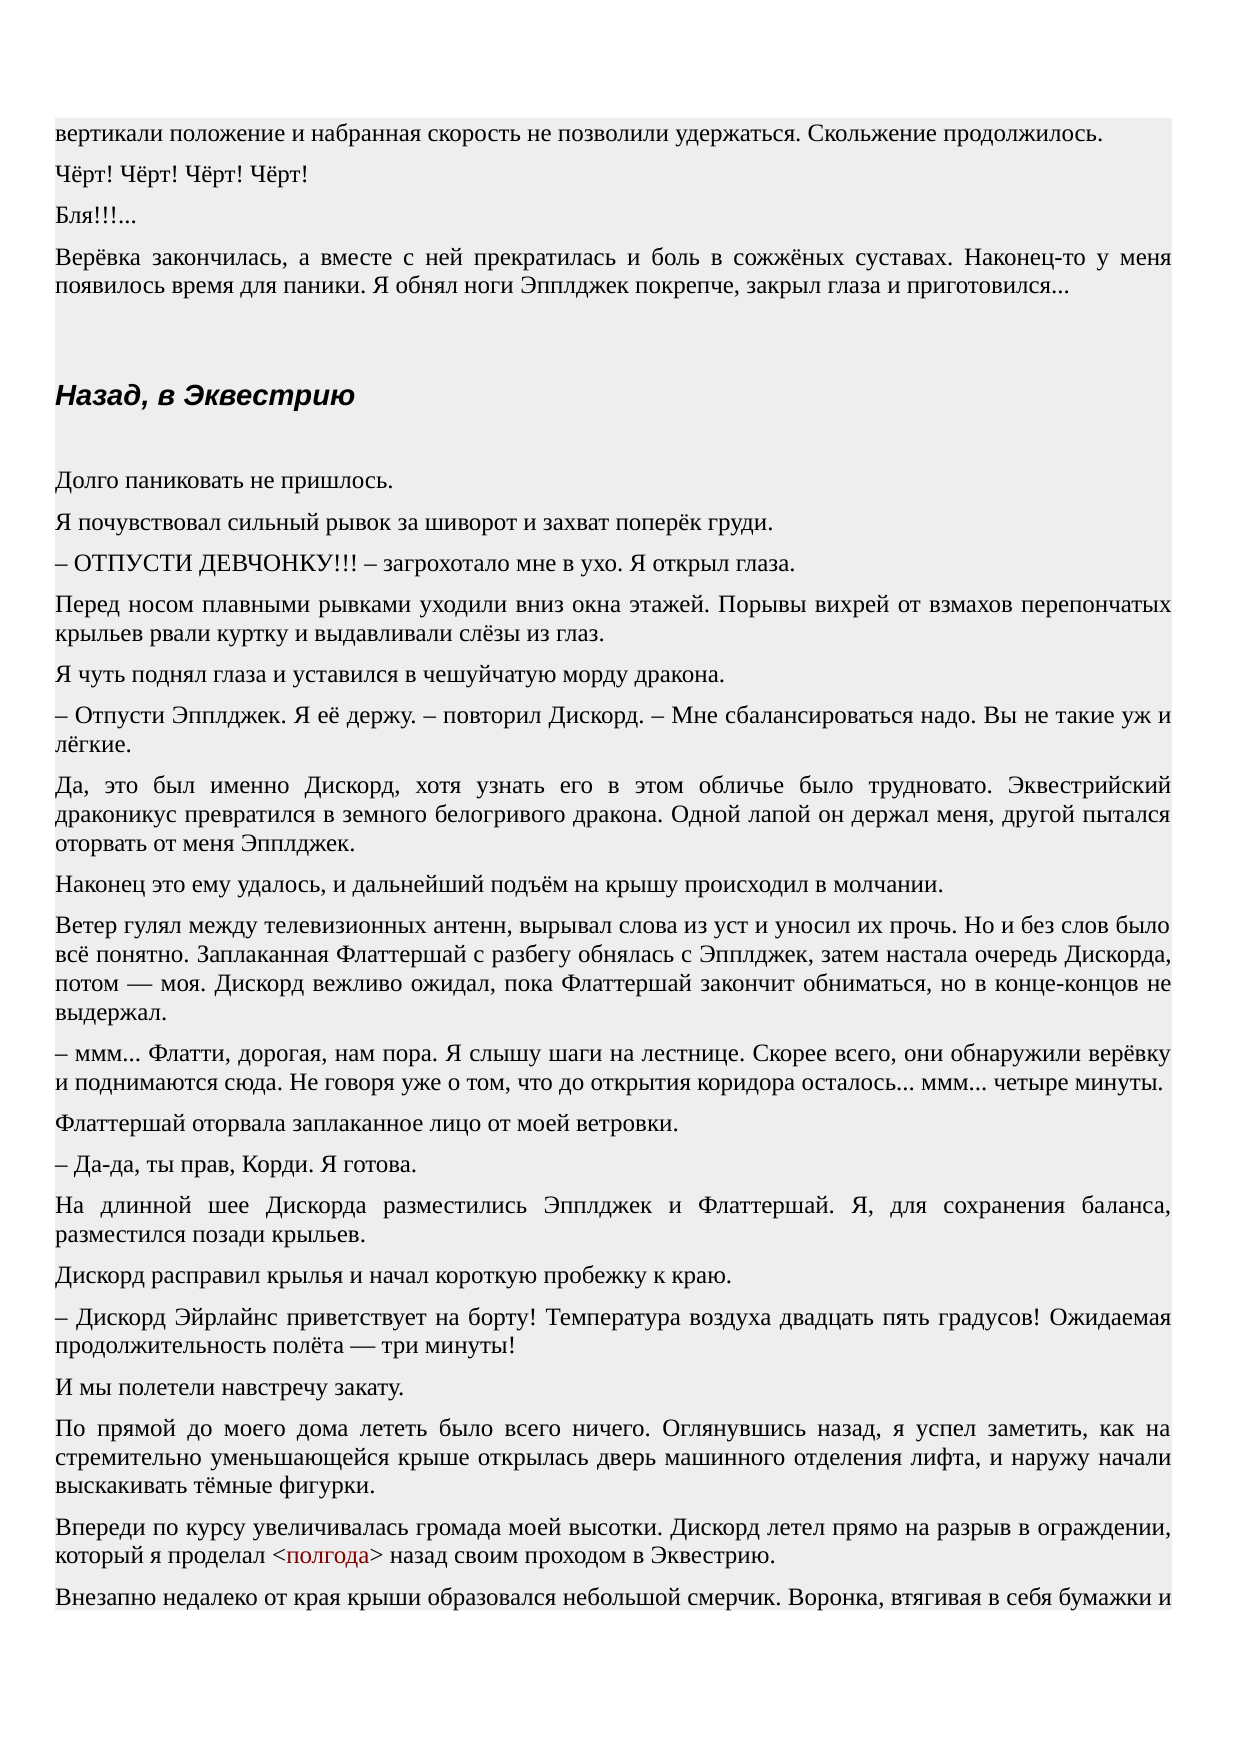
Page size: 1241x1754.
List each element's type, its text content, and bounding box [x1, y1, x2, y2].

text – Дискорд Эйрлайнс приветствует на борту! Температура воздуха двадцать пять градусов! Ожидаемая продолжительность полёта — три минуты! [55, 1302, 1172, 1359]
text Бля!!!... [55, 201, 1172, 229]
text Да, это был именно Дискорд, хотя узнать его в этом обличье было трудновато. Эквестрийский драконикус превратился в земного белогривого дракона. Одной лапой он держал меня, другой пытался оторвать от меня Эпплджек. [55, 770, 1172, 857]
text Я почувствовал сильный рывок за шиворот и захват поперёк груди. [55, 507, 1172, 535]
text Долго паниковать не пришлось. [55, 465, 1172, 494]
text Я чуть поднял глаза и уставился в чешуйчатую морду дракона. [55, 659, 1172, 688]
text На длинной шее Дискорда разместились Эпплджек и Флаттершай. Я, для сохранения баланса, разместился позади крыльев. [55, 1190, 1172, 1248]
text Перед носом плавными рывками уходили вниз окна этажей. Порывы вихрей от взмахов перепончатых крыльев рвали куртку и выдавливали слёзы из глаз. [55, 589, 1172, 647]
text Верёвка закончилась, а вместе с ней прекратилась и боль в сожжёных суставах. Наконец-то у меня появилось время для паники. Я обнял ноги Эпплджек покрепче, закрыл глаза и приготовился... [55, 242, 1172, 299]
text Наконец это ему удалось, и дальнейший подъём на крышу происходил в молчании. [55, 869, 1172, 898]
subtitle Назад, в Эквестрию [55, 378, 1172, 412]
text Дискорд расправил крылья и начал короткую пробежку к краю. [55, 1260, 1172, 1289]
text Впереди по курсу увеличивалась громада моей высотки. Дискорд летел прямо на разрыв в ограждении, который я проделал <полгода> назад своим проходом в Эквестрию. [55, 1512, 1172, 1569]
text Внезапно недалеко от края крыши образовался небольшой смерчик. Воронка, втягивая в себя бумажки и [55, 1582, 1172, 1610]
text И мы полетели навстречу закату. [55, 1372, 1172, 1400]
text – Да-да, ты прав, Корди. Я готова. [55, 1149, 1172, 1178]
text По прямой до моего дома лететь было всего ничего. Оглянувшись назад, я успел заметить, как на стремительно уменьшающейся крыше открылась дверь машинного отделения лифта, и наружу начали выскакивать тёмные фигурки. [55, 1413, 1172, 1499]
text – ОТПУСТИ ДЕВЧОНКУ!!! – загрохотало мне в ухо. Я открыл глаза. [55, 548, 1172, 577]
text – Отпусти Эпплджек. Я её держу. – повторил Дискорд. – Мне сбалансироваться надо. Вы не такие уж и лёгкие. [55, 700, 1172, 758]
text Ветер гулял между телевизионных антенн, вырывал слова из уст и уносил их прочь. Но и без слов было всё понятно. Заплаканная Флаттершай с разбегу обнялась с Эпплджек, затем настала очередь Дискорда, потом — моя. Дискорд вежливо ожидал, пока Флаттершай закончит обниматься, но в конце-концов не выдержал. [55, 910, 1172, 1025]
text – ммм... Флатти, дорогая, нам пора. Я слышу шаги на лестнице. Скорее всего, они обнаружили верёвку и поднимаются сюда. Не говоря уже о том, что до открытия коридора осталось... ммм... четыре минуты. [55, 1038, 1172, 1095]
text вертикали положение и набранная скорость не позволили удержаться. Скольжение продолжилось. [55, 118, 1172, 147]
text Флаттершай оторвала заплаканное лицо от моей ветровки. [55, 1108, 1172, 1137]
text Чёрт! Чёрт! Чёрт! Чёрт! [55, 159, 1172, 188]
